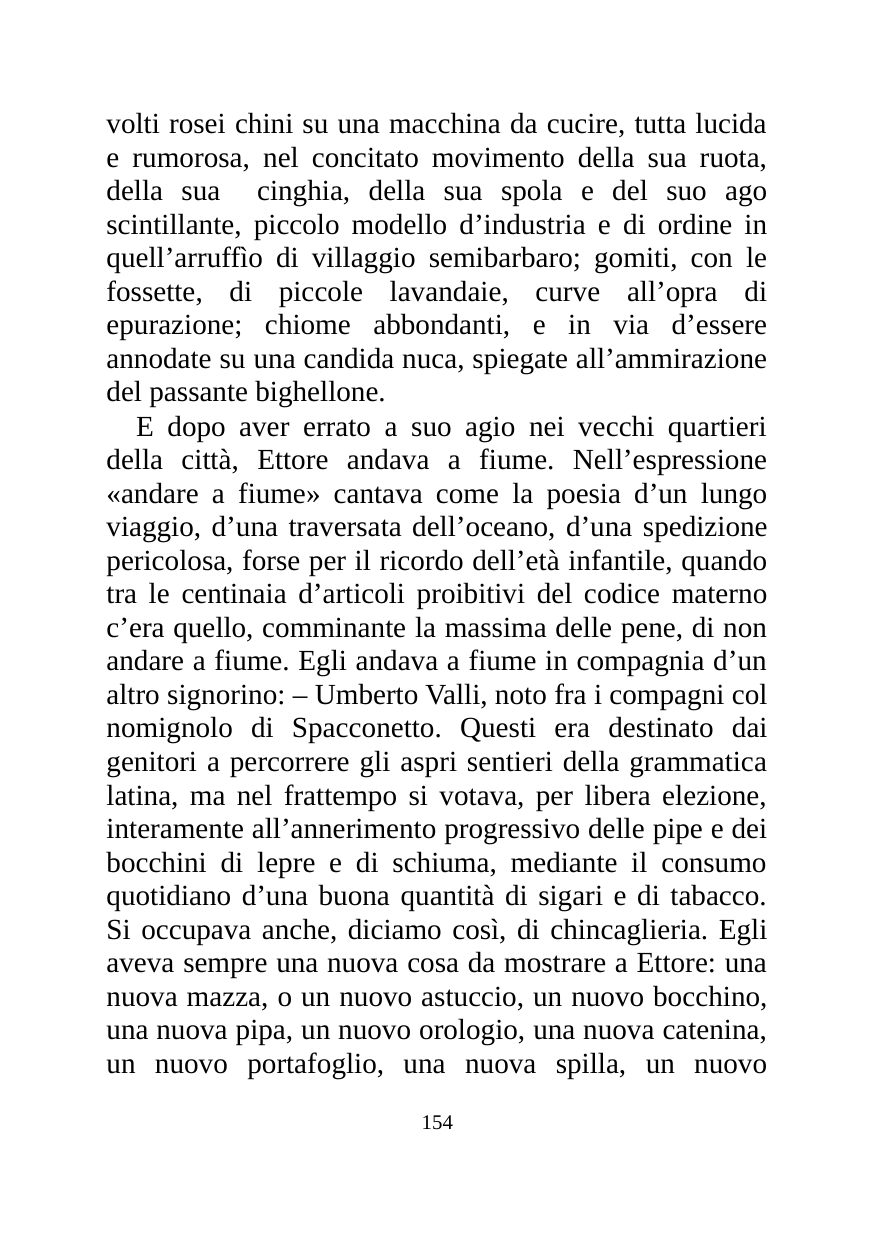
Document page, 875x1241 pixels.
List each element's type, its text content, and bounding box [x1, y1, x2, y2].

text volti rosei chini su una macchina da cucire, tutta lucida e rumorosa, nel concitato movimento della sua ruota, della sua cinghia, della sua spola e del suo ago scintillante, piccolo modello d’industria e di ordine in quell’arruffìo di villaggio semibarbaro; gomiti, con le fossette, di piccole lavandaie, curve all’opra di epurazione; chiome abbondanti, e in via d’essere annodate su una candida nuca, spiegate all’ammirazione del passante bighellone. [106, 106, 768, 408]
text E dopo aver errato a suo agio nei vecchi quartieri della città, Ettore andava a fiume. Nell’espressione «andare a fiume» cantava come la poesia d’un lungo viaggio, d’una traversata dell’oceano, d’una spedizione pericolosa, forse per il ricordo dell’età infantile, quando tra le centinaia d’articoli proibitivi del codice materno c’era quello, comminante la massima delle pene, di non andare a fiume. Egli andava a fiume in compagnia d’un altro signorino: – Umberto Valli, noto fra i compagni col nomignolo di Spacconetto. Questi era destinato dai genitori a percorrere gli aspri sentieri della grammatica latina, ma nel frattempo si votava, per libera elezione, interamente all’annerimento progressivo delle pipe e dei bocchini di lepre e di schiuma, mediante il consumo quotidiano d’una buona quantità di sigari e di tabacco. Si occupava anche, diciamo così, di chincaglieria. Egli aveva sempre una nuova cosa da mostrare a Ettore: una nuova mazza, o un nuovo astuccio, un nuovo bocchino, una nuova pipa, un nuovo orologio, una nuova catenina, un nuovo portafoglio, una nuova spilla, un nuovo [106, 409, 768, 1079]
